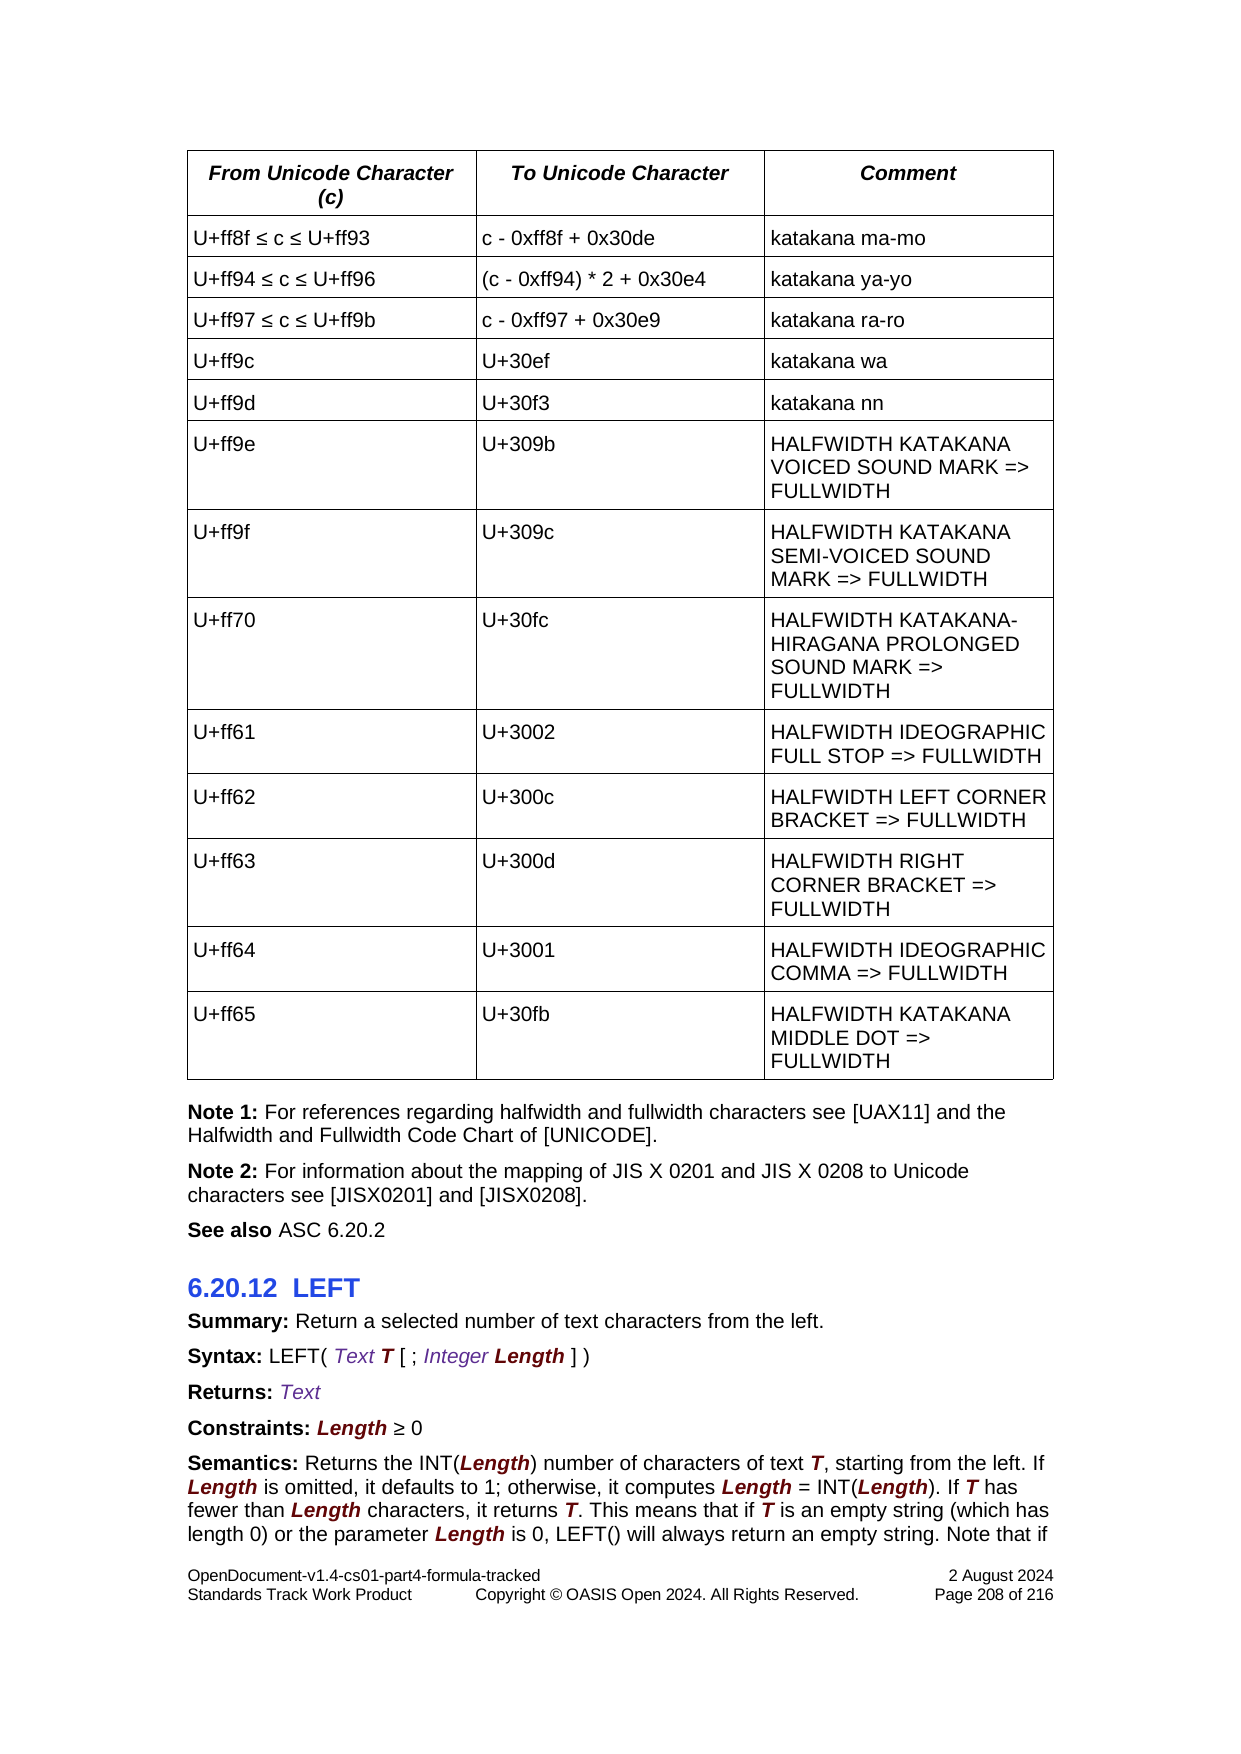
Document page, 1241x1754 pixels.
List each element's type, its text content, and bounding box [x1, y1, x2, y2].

table_cell U+ff65 [188, 992, 476, 1079]
table_cell U+ff70 [188, 598, 476, 709]
table_cell HALFWIDTH LEFT CORNER BRACKET => FULLWIDTH [765, 774, 1053, 838]
table_cell c - 0xff8f + 0x30de [477, 216, 764, 256]
table_cell U+ff97 ≤ c ≤ U+ff9b [188, 298, 476, 338]
table_header Comment [765, 151, 1053, 215]
table_cell U+3001 [477, 927, 764, 991]
table_cell U+ff9f [188, 510, 476, 597]
table_cell U+30fc [477, 598, 764, 709]
subtitle LEFT [187, 1273, 1053, 1303]
table_cell U+ff8f ≤ c ≤ U+ff93 [188, 216, 476, 256]
table_cell U+ff64 [188, 927, 476, 991]
text See also ASC 6.20.2 [187, 1219, 1053, 1242]
table_cell U+ff63 [188, 839, 476, 926]
table_cell U+ff94 ≤ c ≤ U+ff96 [188, 257, 476, 297]
table_cell katakana ya-yo [765, 257, 1053, 297]
table_cell katakana ma-mo [765, 216, 1053, 256]
table_cell U+309c [477, 510, 764, 597]
table_cell (c - 0xff94) * 2 + 0x30e4 [477, 257, 764, 297]
table_cell HALFWIDTH KATAKANA MIDDLE DOT => FULLWIDTH [765, 992, 1053, 1079]
table_cell HALFWIDTH IDEOGRAPHIC FULL STOP => FULLWIDTH [765, 710, 1053, 773]
table_cell katakana wa [765, 339, 1053, 379]
table_cell U+300c [477, 774, 764, 838]
table_cell c - 0xff97 + 0x30e9 [477, 298, 764, 338]
table_cell U+30ef [477, 339, 764, 379]
table_header To Unicode Character [477, 151, 764, 215]
text Note 2: For information about the mapping of JIS X 0201 and JIS X 0208 to Unicode characters see [JISX0201] and [JISX0208]. [187, 1159, 1053, 1207]
text Summary: Return a selected number of text characters from the left. [187, 1309, 1053, 1333]
table_cell U+309b [477, 421, 764, 509]
text Returns: Text [187, 1381, 1053, 1404]
table_cell U+ff9c [188, 339, 476, 379]
text Syntax: LEFT( Text T [ ; Integer Length ] ) [187, 1345, 1053, 1368]
table_cell U+ff9e [188, 421, 476, 509]
table_cell U+ff9d [188, 380, 476, 420]
table_cell HALFWIDTH KATAKANA SEMI-VOICED SOUND MARK => FULLWIDTH [765, 510, 1053, 597]
text Note 1: For references regarding halfwidth and fullwidth characters see [UAX11] and the Halfwidth and Fullwidth Code Chart of [UNICODE]. [187, 1100, 1053, 1147]
table_cell U+3002 [477, 710, 764, 773]
table_cell U+300d [477, 839, 764, 926]
table_cell U+ff62 [188, 774, 476, 838]
table_cell HALFWIDTH KATAKANA VOICED SOUND MARK => FULLWIDTH [765, 421, 1053, 509]
table_cell HALFWIDTH RIGHT CORNER BRACKET => FULLWIDTH [765, 839, 1053, 926]
text Constraints: Length ≥ 0 [187, 1416, 1053, 1440]
table_header From Unicode Character (c) [188, 151, 476, 215]
table_cell U+30f3 [477, 380, 764, 420]
table_cell U+30fb [477, 992, 764, 1079]
table_cell HALFWIDTH KATAKANA-HIRAGANA PROLONGED SOUND MARK => FULLWIDTH [765, 598, 1053, 709]
table_cell HALFWIDTH IDEOGRAPHIC COMMA => FULLWIDTH [765, 927, 1053, 991]
table_cell U+ff61 [188, 710, 476, 773]
table_cell katakana nn [765, 380, 1053, 420]
table_cell katakana ra-ro [765, 298, 1053, 338]
text Semantics: Returns the INT(Length) number of characters of text T, starting from the left. If Length is omitted, it defaults to 1; otherwise, it computes Length = INT(Length). If T has fewer than Length characters, it returns T. This means that if T is an empty string (which has length 0) or the parameter Length is 0, LEFT() will always return an empty string. Note that if [187, 1452, 1053, 1546]
